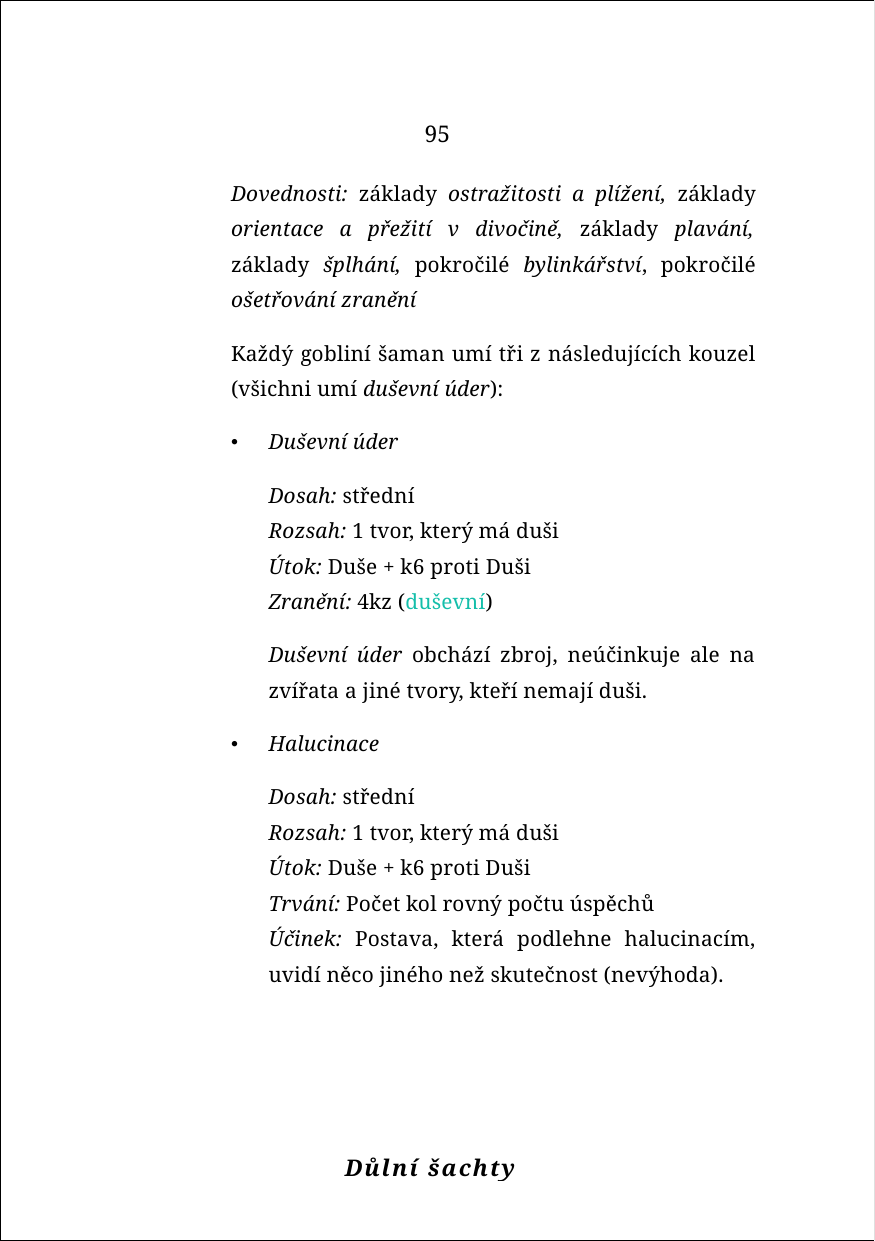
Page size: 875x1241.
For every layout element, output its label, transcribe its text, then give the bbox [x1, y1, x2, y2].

list Dovednosti: základy ostražitosti a plížení, základy orientace a přežití v divočině, základy plavání, základy šplhání, pokročilé bylinkářství, pokročilé ošetřování zranění [193, 179, 756, 314]
list Duševní úder obchází zbroj, neúčinkuje ale na zvířata a jiné tvory, kteří nemají duši. [231, 641, 756, 704]
list Každý gobliní šaman umí tři z následujících kouzel (všichni umí duševní úder): [193, 339, 756, 403]
list Dosah: střední Rozsah: 1 tvor, který má duši Útok: Duše + k6 proti Duši Zranění: 4kz (duševní) [231, 481, 756, 616]
list Duševní úder [231, 427, 756, 456]
list Dosah: střední Rozsah: 1 tvor, který má duši Útok: Duše + k6 proti Duši Trvání: Počet kol rovný počtu úspěchů Účinek: Postava, která podlehne halucinacím, uvidí něco jiného než skutečnost (nevýhoda). [231, 782, 756, 988]
list Halucinace [231, 729, 756, 758]
